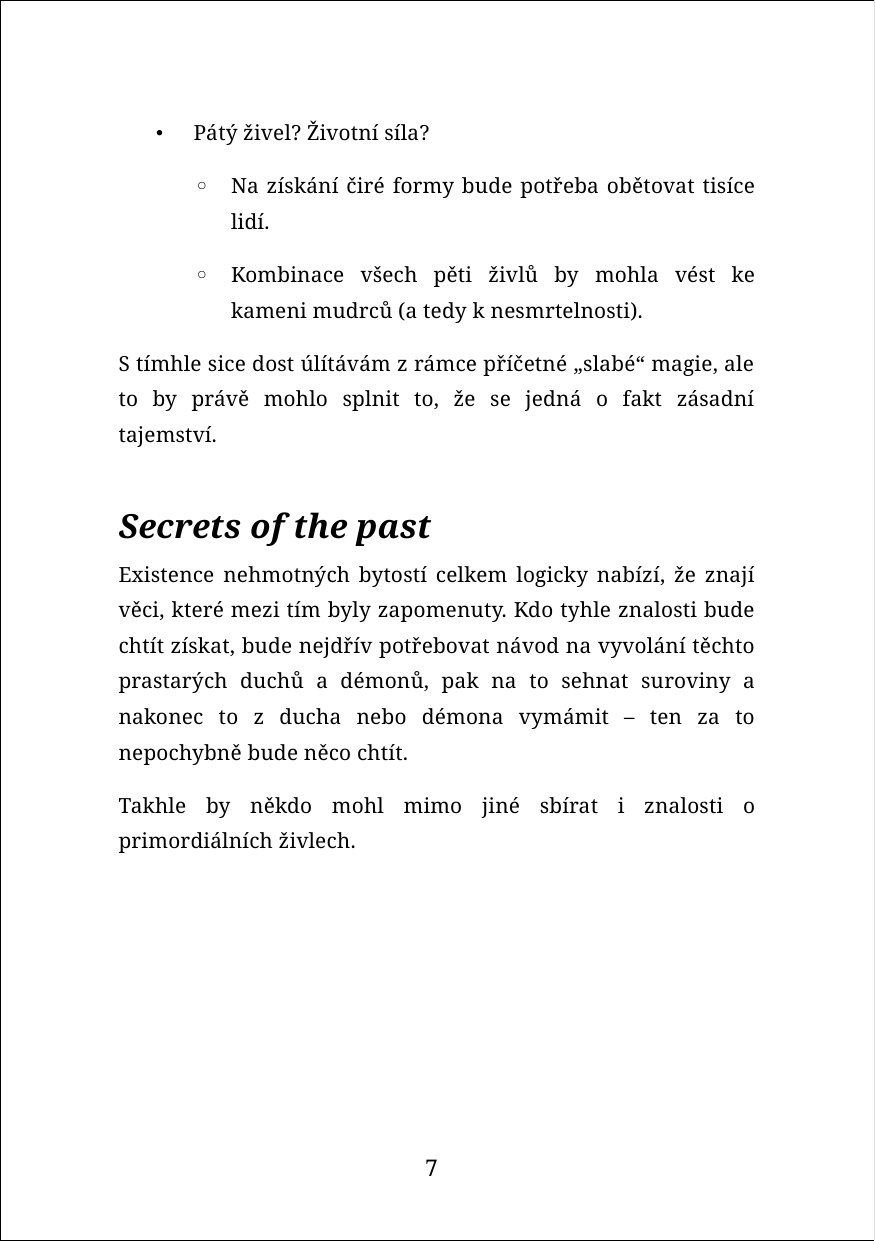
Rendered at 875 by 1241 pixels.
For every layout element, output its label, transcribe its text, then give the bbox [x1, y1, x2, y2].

list Kombinace všech pěti živlů by mohla vést ke kameni mudrců (a tedy k nesmrtelnosti). [193, 260, 756, 324]
subtitle Secrets of the past [118, 503, 756, 548]
list Pátý živel? Životní síla? [156, 118, 756, 147]
text S tímhle sice dost úlítávám z rámce příčetné „slabé“ magie, ale to by právě mohlo splnit to, že se jedná o fakt zásadní tajemství. [118, 349, 756, 448]
list Na získání čiré formy bude potřeba obětovat tisíce lidí. [193, 171, 756, 235]
text Takhle by někdo mohl mimo jiné sbírat i znalosti o primordiálních živlech. [118, 791, 756, 855]
text Existence nehmotných bytostí celkem logicky nabízí, že znají věci, které mezi tím byly zapomenuty. Kdo tyhle znalosti bude chtít získat, bude nejdřív potřebovat návod na vyvolání těchto prastarých duchů a démonů, pak na to sehnat suroviny a nakonec to z ducha nebo démona vymámit – ten za to nepochybně bude něco chtít. [118, 560, 756, 766]
